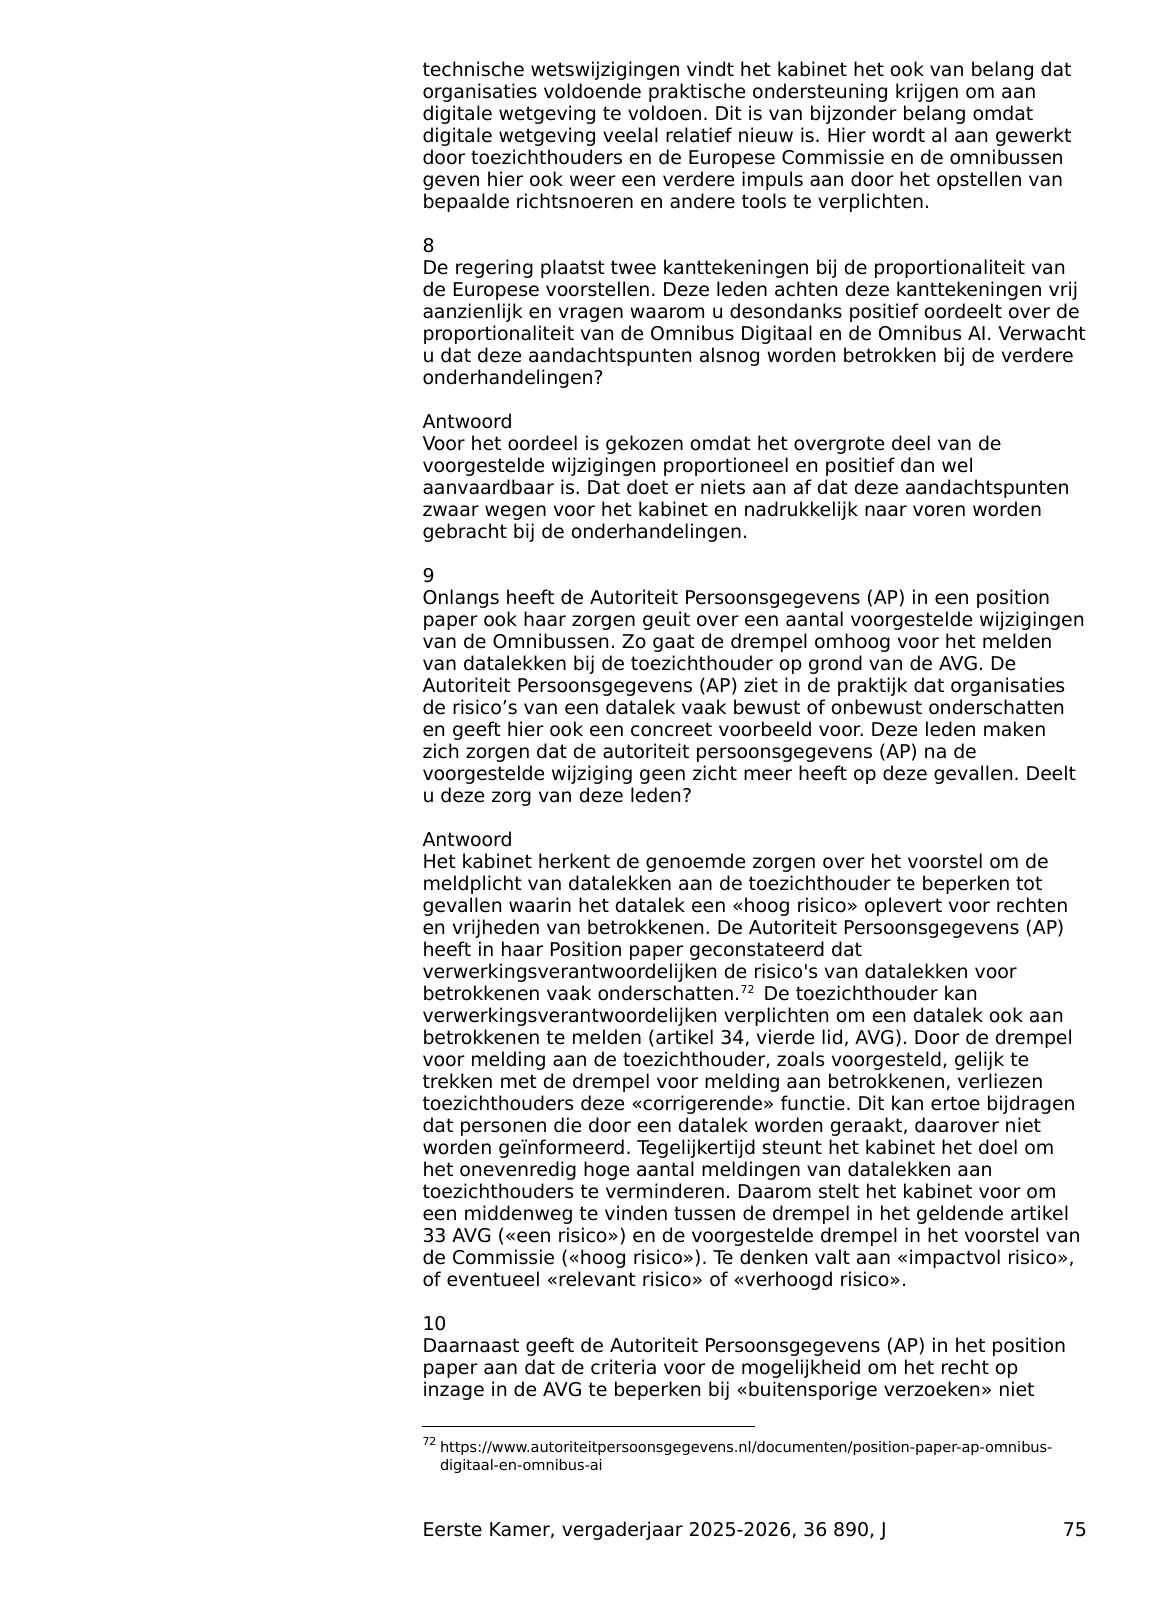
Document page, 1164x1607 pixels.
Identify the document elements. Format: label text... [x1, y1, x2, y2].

text Onlangs heeft de Autoriteit Persoonsgegevens (AP) in een position paper ook haar zorgen geuit over een aantal voorgestelde wijzigingen van de Omnibussen. Zo gaat de drempel omhoog voor het melden van datalekken bij de toezichthouder op grond van de AVG. De Autoriteit Persoonsgegevens (AP) ziet in de praktijk dat organisaties de risico’s van een datalek vaak bewust of onbewust onderschatten en geeft hier ook een concreet voorbeeld voor. Deze leden maken zich zorgen dat de autoriteit persoonsgegevens (AP) na de voorgestelde wijziging geen zicht meer heeft op deze gevallen. Deelt u deze zorg van deze leden? [422, 587, 1087, 807]
text De regering plaatst twee kanttekeningen bij de proportionaliteit van de Europese voorstellen. Deze leden achten deze kanttekeningen vrij aanzienlijk en vragen waarom u desondanks positief oordeelt over de proportionaliteit van de Omnibus Digitaal en de Omnibus AI. Verwacht u dat deze aandachtspunten alsnog worden betrokken bij de verdere onderhandelingen? [422, 257, 1087, 389]
text technische wetswijzigingen vindt het kabinet het ook van belang dat organisaties voldoende praktische ondersteuning krijgen om aan digitale wetgeving te voldoen. Dit is van bijzonder belang omdat digitale wetgeving veelal relatief nieuw is. Hier wordt al aan gewerkt door toezichthouders en de Europese Commissie en de omnibussen geven hier ook weer een verdere impuls aan door het opstellen van bepaalde richtsnoeren en andere tools te verplichten. [422, 59, 1087, 213]
text 8 [422, 235, 1087, 257]
text 9 [422, 565, 1087, 587]
text Daarnaast geeft de Autoriteit Persoonsgegevens (AP) in het position paper aan dat de criteria voor de mogelijkheid om het recht op inzage in de AVG te beperken bij «buitensporige verzoeken» niet [422, 1335, 1087, 1401]
text Antwoord [422, 829, 1087, 851]
text Het kabinet herkent de genoemde zorgen over het voorstel om de meldplicht van datalekken aan de toezichthouder te beperken tot gevallen waarin het datalek een «hoog risico» oplevert voor rechten en vrijheden van betrokkenen. De Autoriteit Persoonsgegevens (AP) heeft in haar Position paper geconstateerd dat verwerkingsverantwoordelijken de risico's van datalekken voor betrokkenen vaak onderschatten. De toezichthouder kan verwerkingsverantwoordelijken verplichten om een datalek ook aan betrokkenen te melden (artikel 34, vierde lid, AVG). Door de drempel voor melding aan de toezichthouder, zoals voorgesteld, gelijk te trekken met de drempel voor melding aan betrokkenen, verliezen toezichthouders deze «corrigerende» functie. Dit kan ertoe bijdragen dat personen die door een datalek worden geraakt, daarover niet worden geïnformeerd. Tegelijkertijd steunt het kabinet het doel om het onevenredig hoge aantal meldingen van datalekken aan toezichthouders te verminderen. Daarom stelt het kabinet voor om een middenweg te vinden tussen de drempel in het geldende artikel 33 AVG («een risico») en de voorgestelde drempel in het voorstel van de Commissie («hoog risico»). Te denken valt aan «impactvol risico», of eventueel «relevant risico» of «verhoogd risico». [422, 851, 1087, 1291]
text 10 [422, 1313, 1087, 1335]
text https://www.autoriteitpersoonsgegevens.nl/documenten/position-paper-ap-omnibus-digitaal-en-omnibus-ai [422, 1435, 1087, 1474]
text Voor het oordeel is gekozen omdat het overgrote deel van de voorgestelde wijzigingen proportioneel en positief dan wel aanvaardbaar is. Dat doet er niets aan af dat deze aandachtspunten zwaar wegen voor het kabinet en nadrukkelijk naar voren worden gebracht bij de onderhandelingen. [422, 433, 1087, 543]
text Antwoord [422, 411, 1087, 433]
